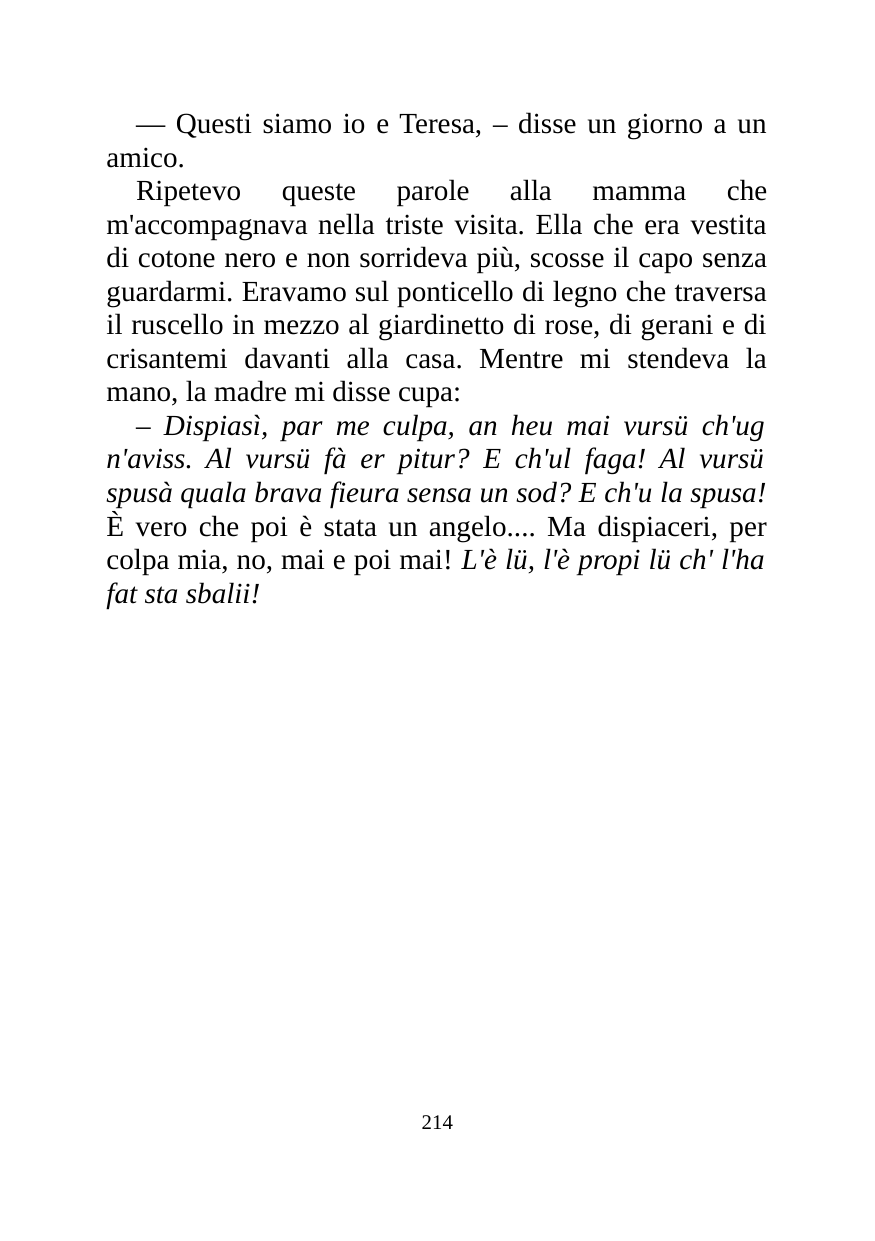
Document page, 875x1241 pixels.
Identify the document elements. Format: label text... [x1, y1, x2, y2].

text Ripetevo queste parole alla mamma che m'accompagnava nella triste visita. Ella che era vestita di cotone nero e non sorrideva più, scosse il capo senza guardarmi. Eravamo sul ponticello di legno che traversa il ruscello in mezzo al giardinetto di rose, di gerani e di crisantemi davanti alla casa. Mentre mi stendeva la mano, la madre mi disse cupa: [106, 173, 768, 408]
text — Questi siamo io e Teresa, – disse un giorno a un amico. [106, 106, 768, 173]
text – Dispiasì, par me culpa, an heu mai vursü ch'ug n'aviss. Al vursü fà er pitur? E ch'ul faga! Al vursü spusà quala brava fieura sensa un sod? E ch'u la spusa! È vero che poi è stata un angelo.... Ma dispiaceri, per colpa mia, no, mai e poi mai! L'è lü, l'è propi lü ch' l'ha fat sta sbalii! [106, 408, 768, 609]
